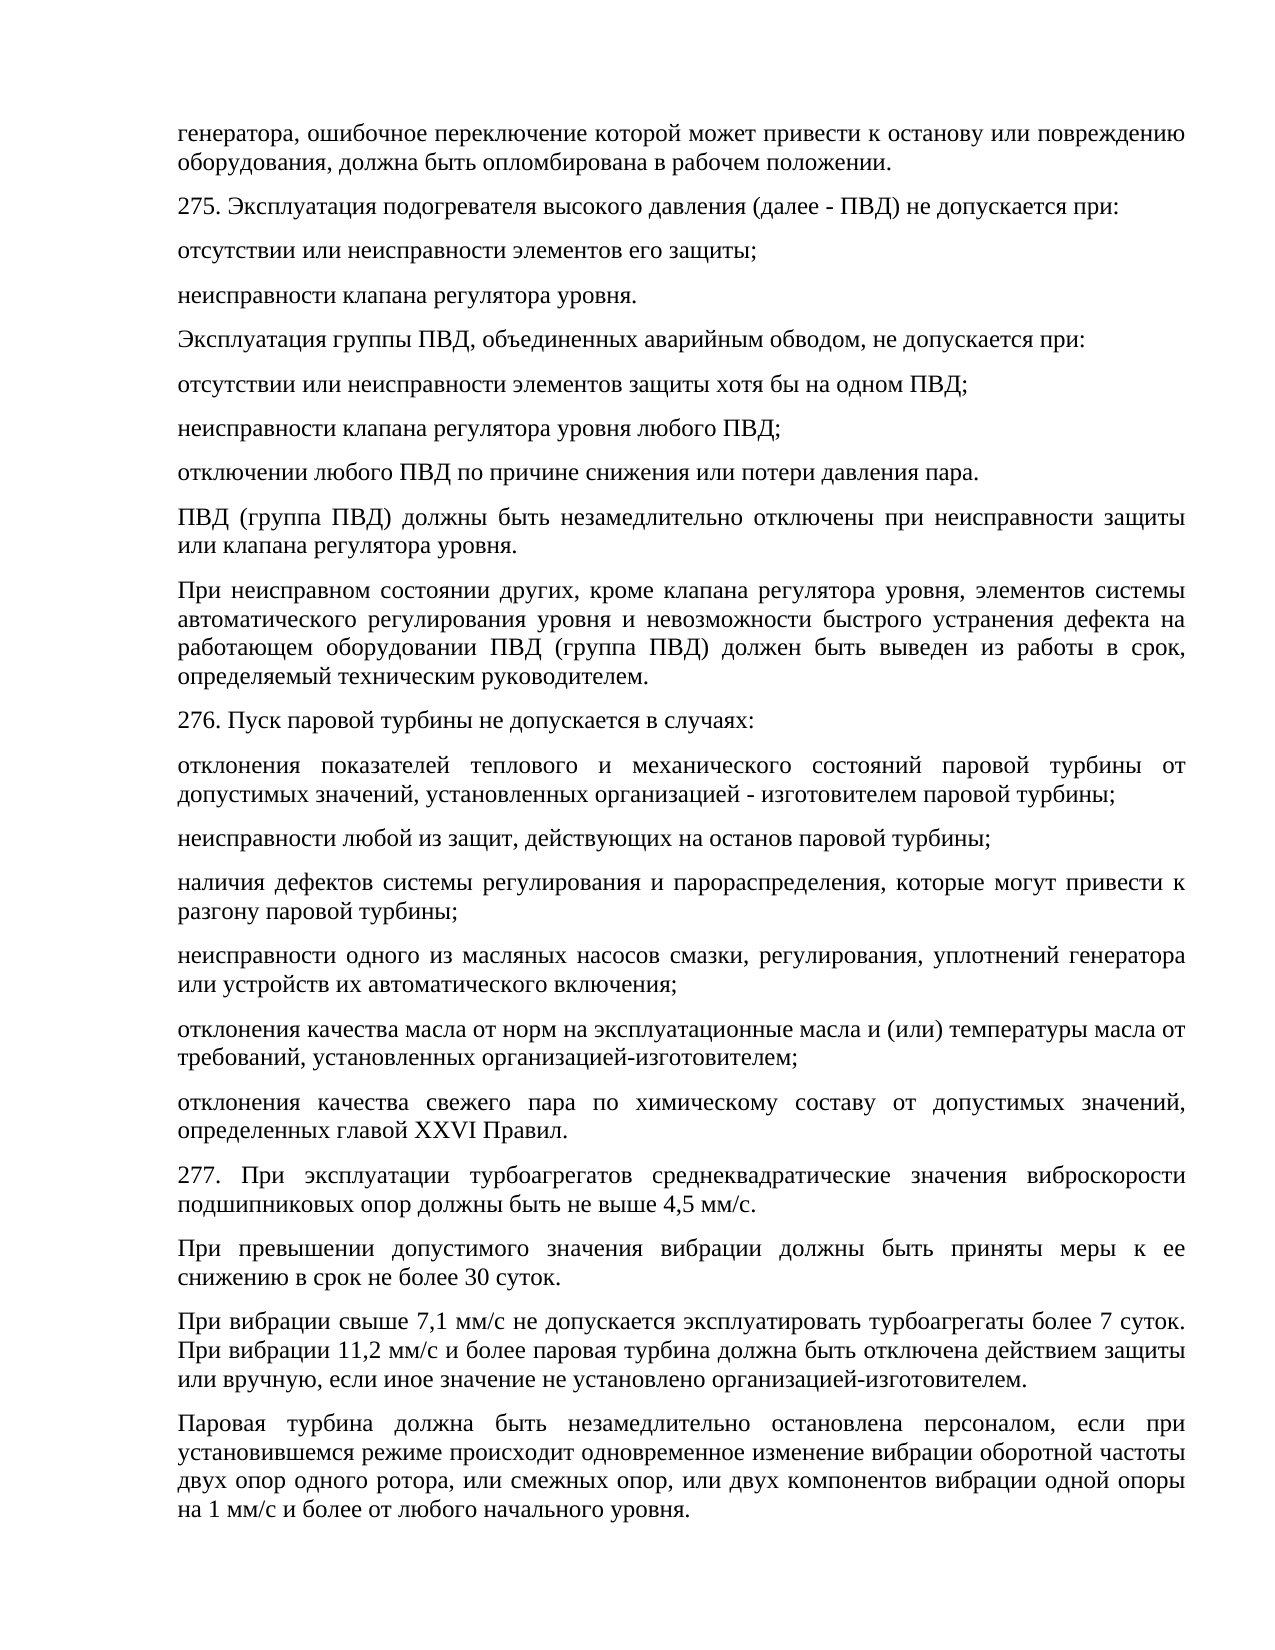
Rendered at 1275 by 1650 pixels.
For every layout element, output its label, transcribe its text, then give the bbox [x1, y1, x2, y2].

text ПВД (группа ПВД) должны быть незамедлительно отключены при неисправности защиты или клапана регулятора уровня. [177, 502, 1186, 559]
text 276. Пуск паровой турбины не допускается в случаях: [177, 706, 1186, 734]
text При вибрации свыше 7,1 мм/с не допускается эксплуатировать турбоагрегаты более 7 суток. При вибрации 11,2 мм/с и более паровая турбина должна быть отключена действием защиты или вручную, если иное значение не установлено организацией-изготовителем. [177, 1306, 1186, 1392]
text генератора, ошибочное переключение которой может привести к останову или повреждению оборудования, должна быть опломбирована в рабочем положении. [177, 118, 1186, 176]
text неисправности любой из защит, действующих на останов паровой турбины; [177, 823, 1186, 852]
text неисправности одного из масляных насосов смазки, регулирования, уплотнений генератора или устройств их автоматического включения; [177, 941, 1186, 998]
text Паровая турбина должна быть незамедлительно остановлена персоналом, если при установившемся режиме происходит одновременное изменение вибрации оборотной частоты двух опор одного ротора, или смежных опор, или двух компонентов вибрации одной опоры на 1 мм/с и более от любого начального уровня. [177, 1408, 1186, 1523]
text отклонения качества масла от норм на эксплуатационные масла и (или) температуры масла от требований, установленных организацией-изготовителем; [177, 1014, 1186, 1071]
text 277. При эксплуатации турбоагрегатов среднеквадратические значения виброскорости подшипниковых опор должны быть не выше 4,5 мм/с. [177, 1160, 1186, 1217]
text При превышении допустимого значения вибрации должны быть приняты меры к ее снижению в срок не более 30 суток. [177, 1233, 1186, 1291]
text отключении любого ПВД по причине снижения или потери давления пара. [177, 457, 1186, 486]
text наличия дефектов системы регулирования и парораспределения, которые могут привести к разгону паровой турбины; [177, 867, 1186, 925]
text неисправности клапана регулятора уровня любого ПВД; [177, 413, 1186, 442]
text отклонения качества свежего пара по химическому составу от допустимых значений, определенных главой XXVI Правил. [177, 1087, 1186, 1144]
text неисправности клапана регулятора уровня. [177, 280, 1186, 309]
text При неисправном состоянии других, кроме клапана регулятора уровня, элементов системы автоматического регулирования уровня и невозможности быстрого устранения дефекта на работающем оборудовании ПВД (группа ПВД) должен быть выведен из работы в срок, определяемый техническим руководителем. [177, 575, 1186, 690]
text Эксплуатация группы ПВД, объединенных аварийным обводом, не допускается при: [177, 324, 1186, 353]
text 275. Эксплуатация подогревателя высокого давления (далее - ПВД) не допускается при: [177, 191, 1186, 220]
text отклонения показателей теплового и механического состояний паровой турбины от допустимых значений, установленных организацией - изготовителем паровой турбины; [177, 750, 1186, 807]
text отсутствии или неисправности элементов защиты хотя бы на одном ПВД; [177, 369, 1186, 397]
text отсутствии или неисправности элементов его защиты; [177, 236, 1186, 264]
